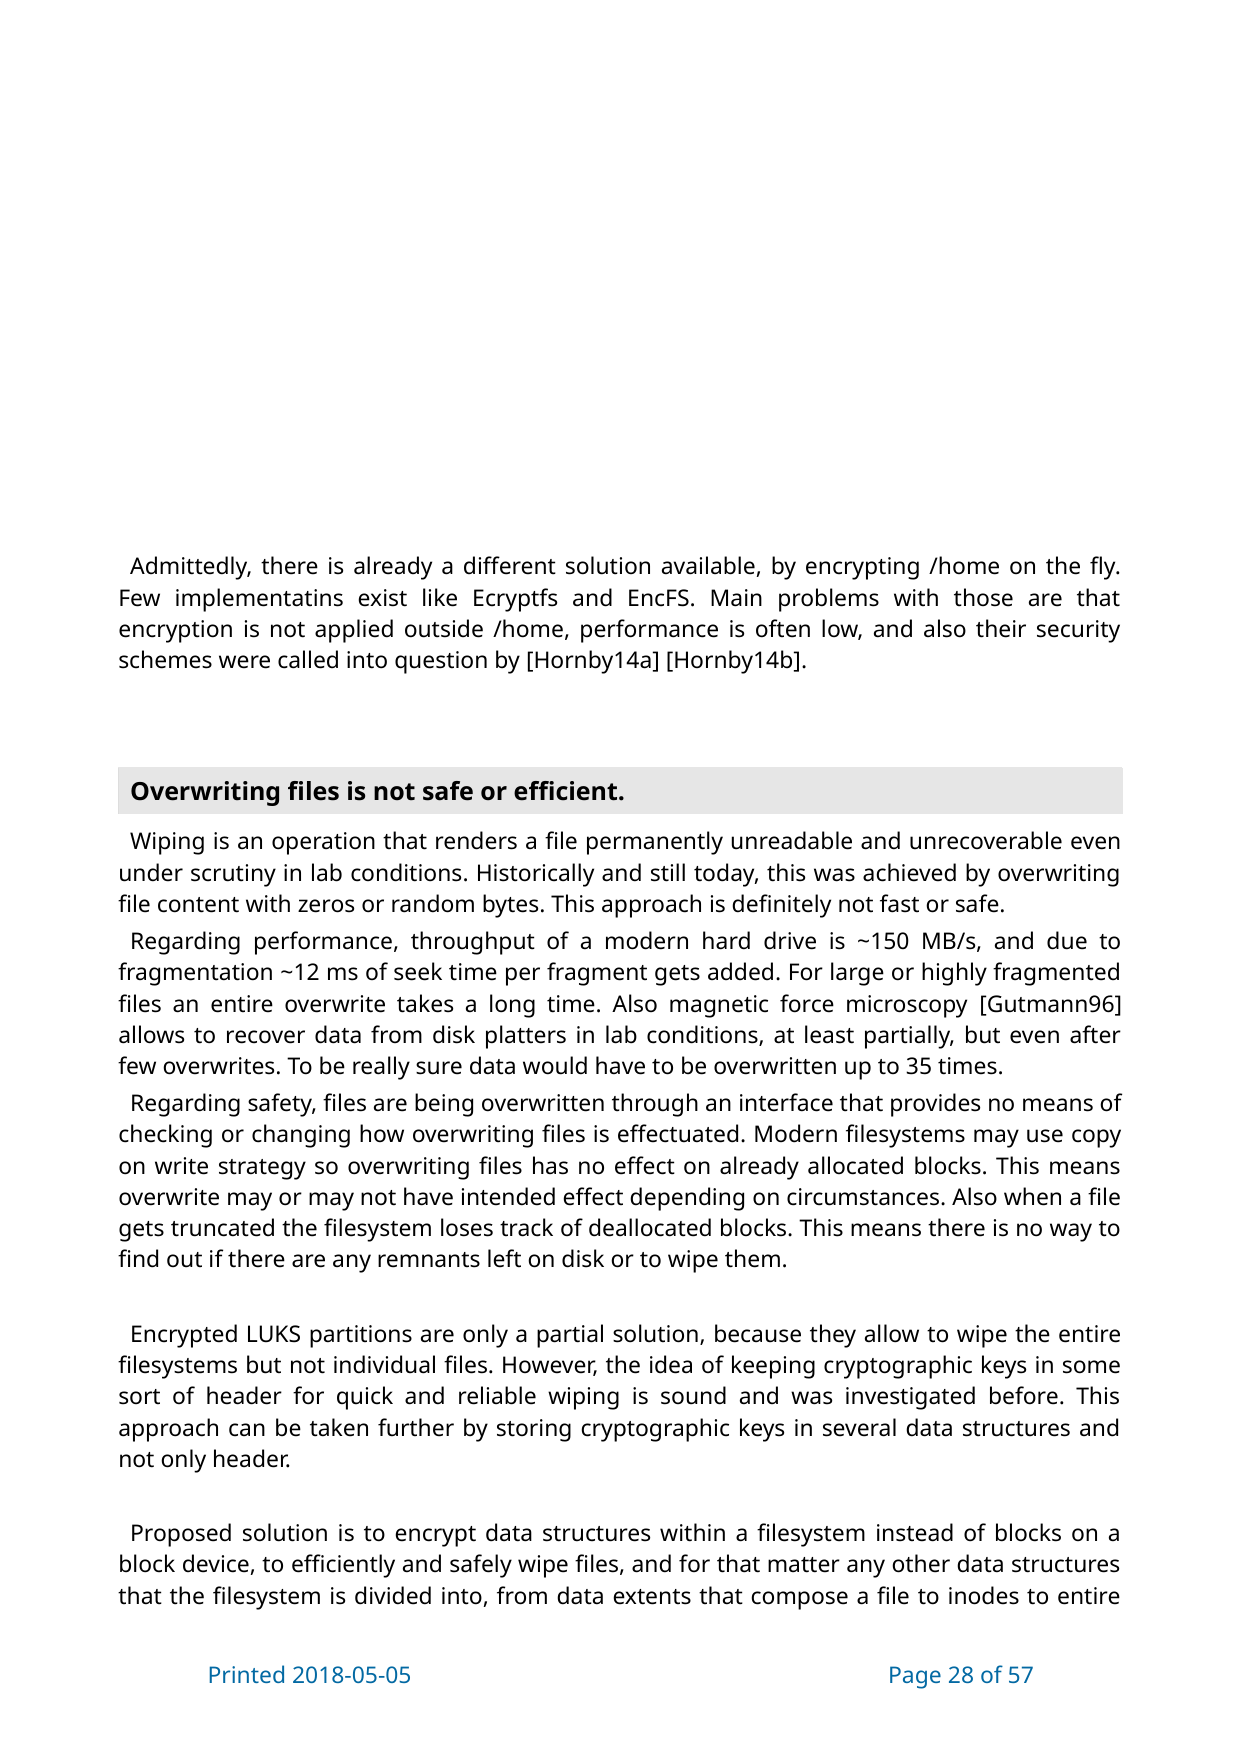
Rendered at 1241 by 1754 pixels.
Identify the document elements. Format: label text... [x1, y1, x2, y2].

subtitle Overwriting files is not safe or efficient. [119, 769, 1122, 813]
text Regarding safety, files are being overwritten through an interface that provides no means of checking or changing how overwriting files is effectuated. Modern filesystems may use copy on write strategy so overwriting files has no effect on already allocated blocks. This means overwrite may or may not have intended effect depending on circumstances. Also when a file gets truncated the filesystem loses track of deallocated blocks. This means there is no way to find out if there are any remnants left on disk or to wipe them. [118, 1087, 1122, 1275]
text Admittedly, there is already a different solution available, by encrypting /home on the fly. Few implementatins exist like Ecryptfs and EncFS. Main problems with those are that encryption is not applied outside /home, performance is often low, and also their security schemes were called into question by [Hornby14a] [Hornby14b]. [118, 550, 1122, 675]
text Regarding performance, throughput of a modern hard drive is ~150 MB/s, and due to fragmentation ~12 ms of seek time per fragment gets added. For large or highly fragmented files an entire overwrite takes a long time. Also magnetic force microscopy [Gutmann96] allows to recover data from disk platters in lab conditions, at least partially, but even after few overwrites. To be really sure data would have to be overwritten up to 35 times. [118, 925, 1122, 1081]
text Wiping is an operation that renders a file permanently unreadable and unrecoverable even under scrutiny in lab conditions. Historically and still today, this was achieved by overwriting file content with zeros or random bytes. This approach is definitely not fast or safe. [118, 825, 1122, 919]
text Encrypted LUKS partitions are only a partial solution, because they allow to wipe the entire filesystems but not individual files. However, the idea of keeping cryptographic keys in some sort of header for quick and reliable wiping is sound and was investigated before. This approach can be taken further by storing cryptographic keys in several data structures and not only header. [118, 1318, 1122, 1474]
text Proposed solution is to encrypt data structures within a filesystem instead of blocks on a block device, to efficiently and safely wipe files, and for that matter any other data structures that the filesystem is divided into, from data extents that compose a file to inodes to entire [118, 1517, 1122, 1611]
